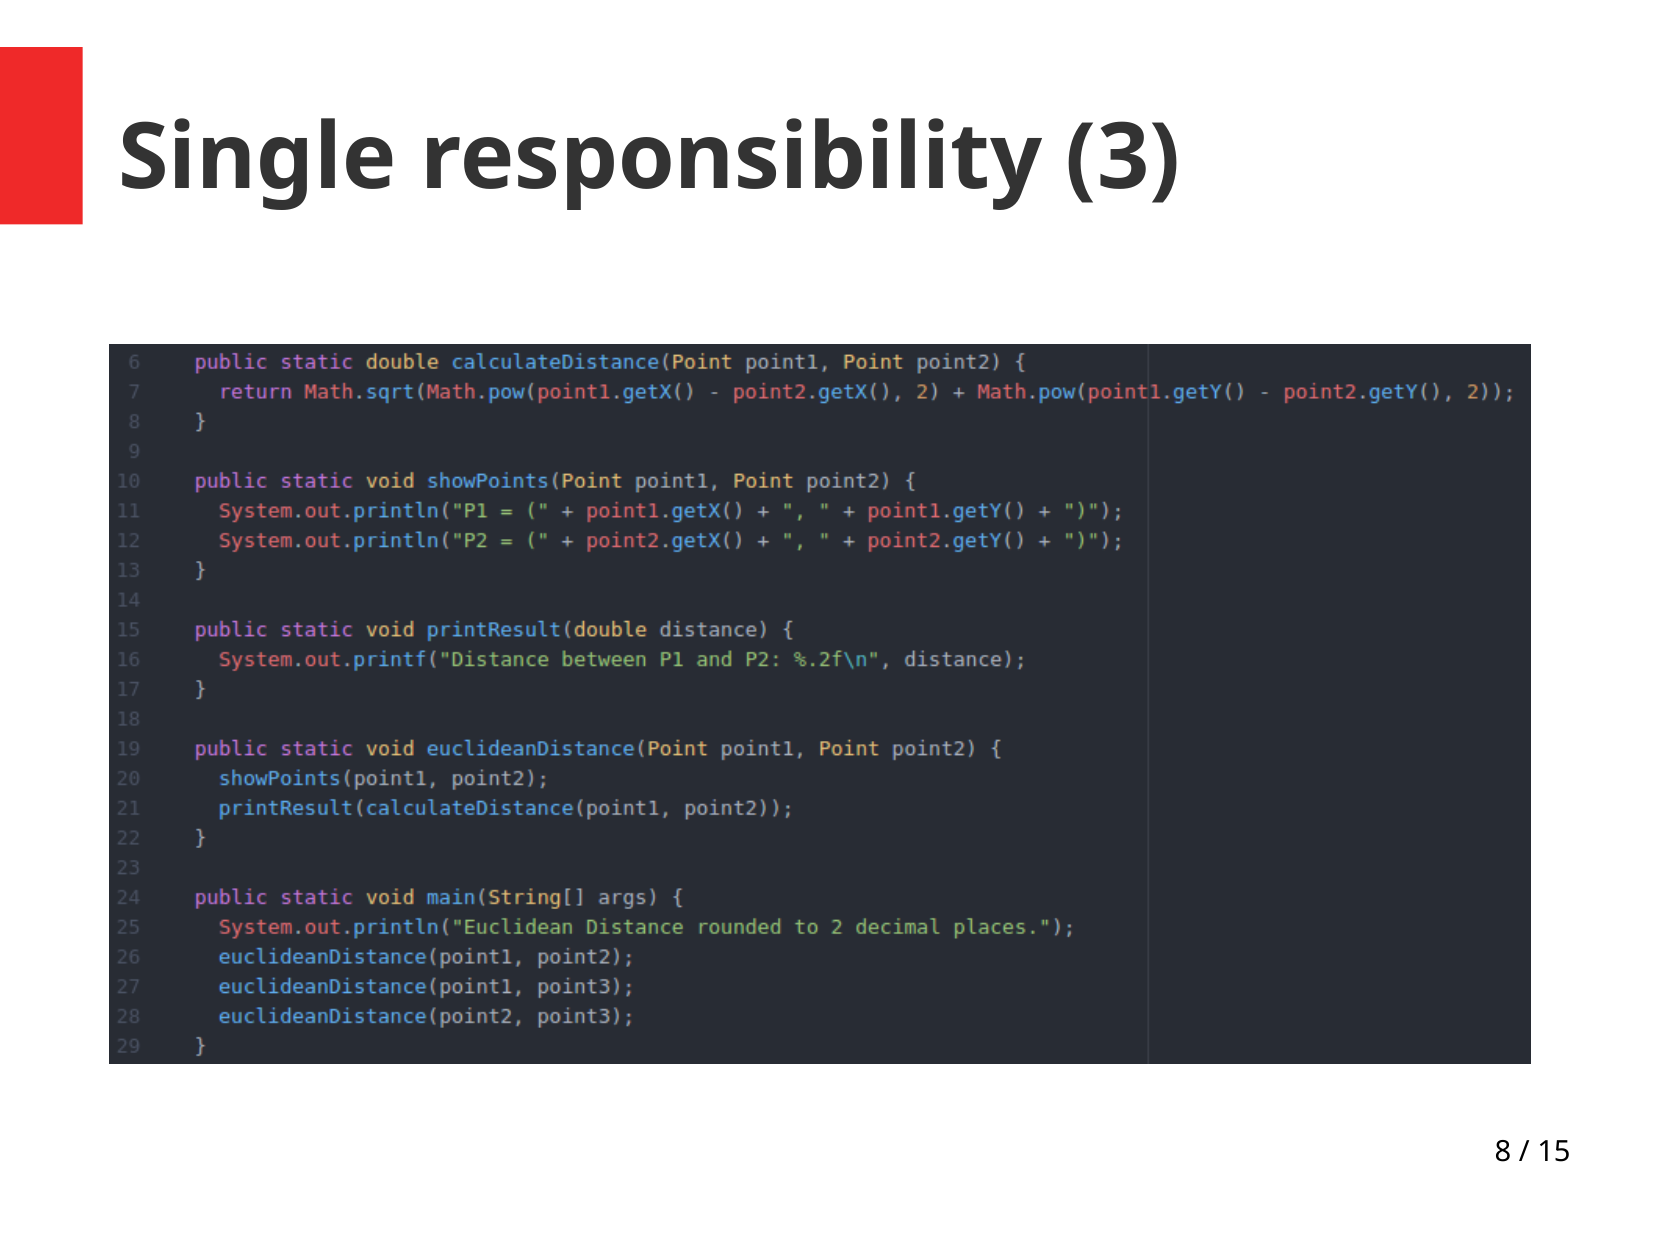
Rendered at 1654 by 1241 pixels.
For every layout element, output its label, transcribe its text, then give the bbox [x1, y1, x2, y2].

picture [109, 344, 1531, 1064]
title Single responsibility (3) [118, 49, 1571, 257]
